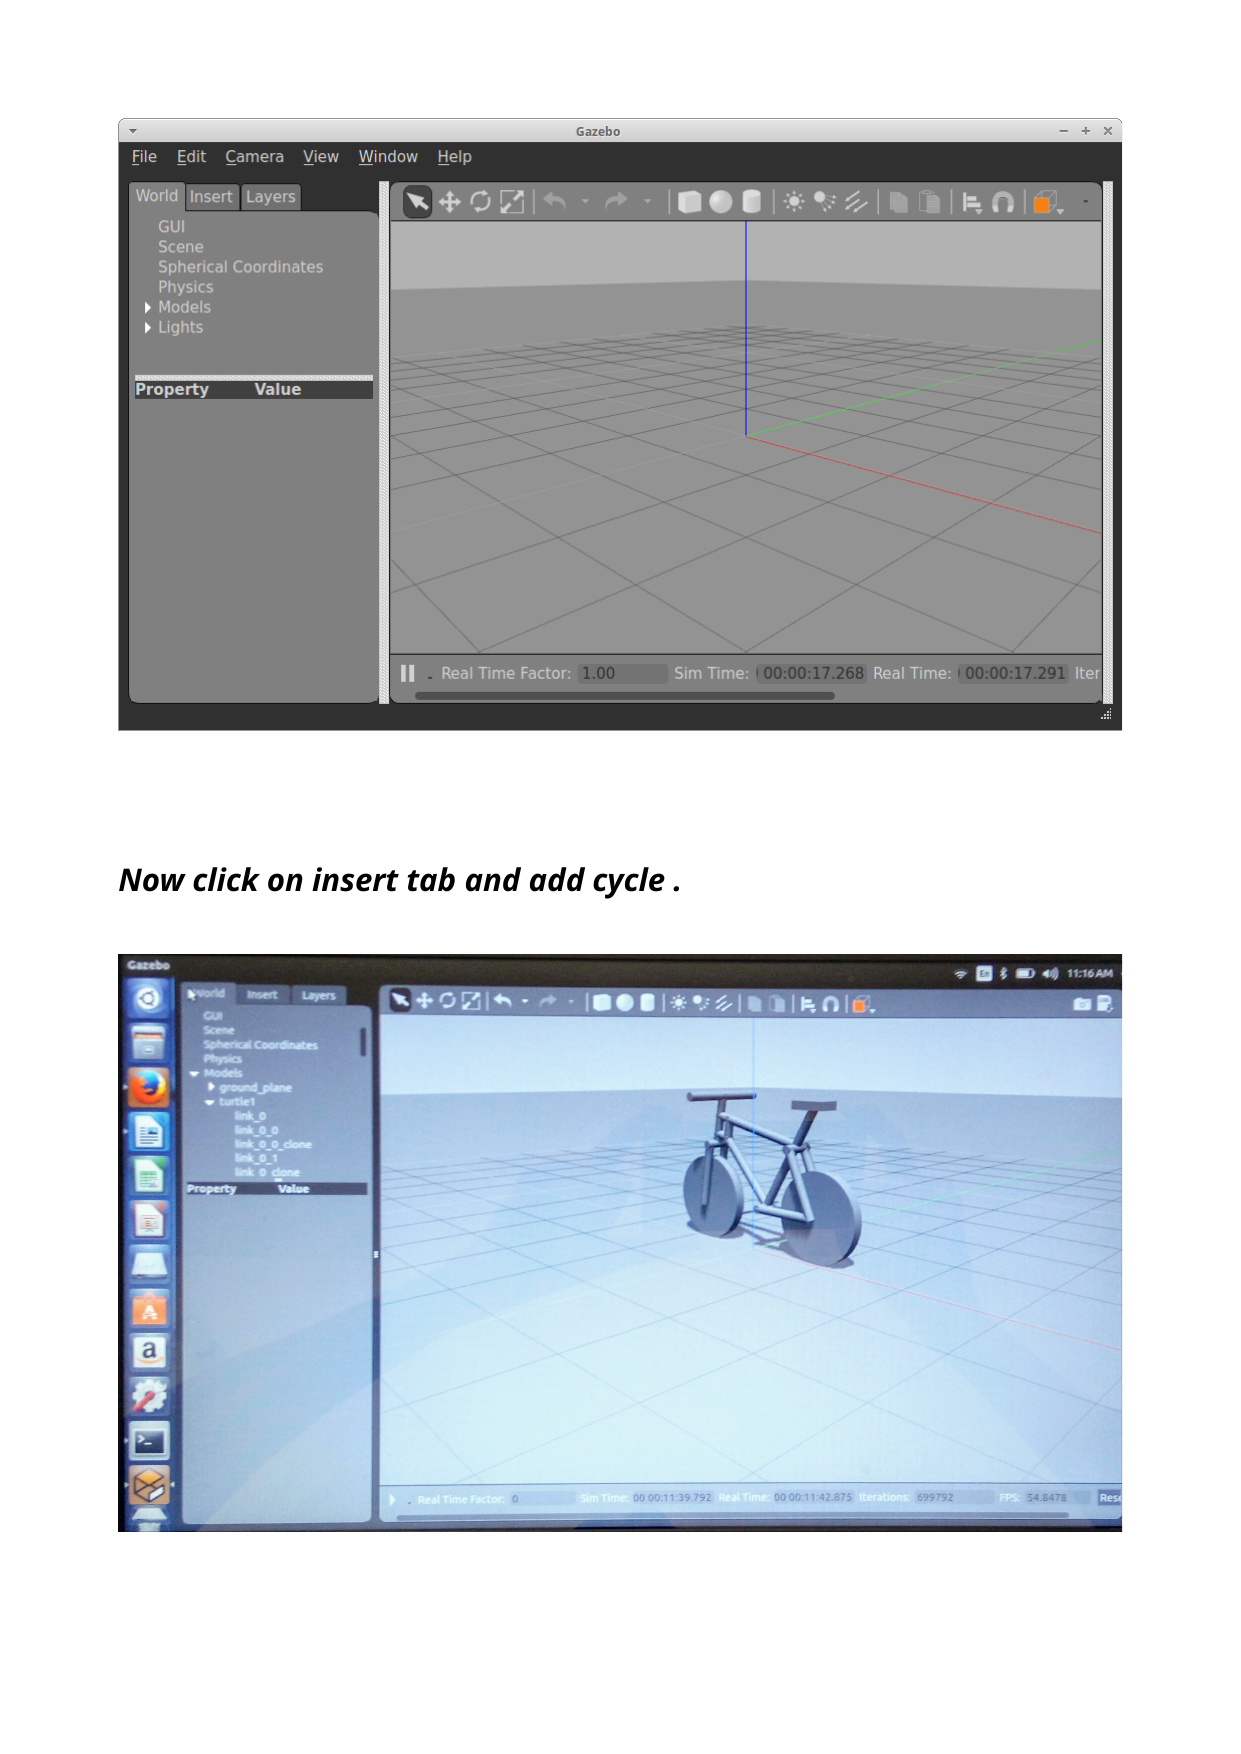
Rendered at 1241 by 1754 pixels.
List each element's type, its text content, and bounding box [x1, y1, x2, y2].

text Now click on insert tab and add cycle . [118, 858, 1122, 901]
